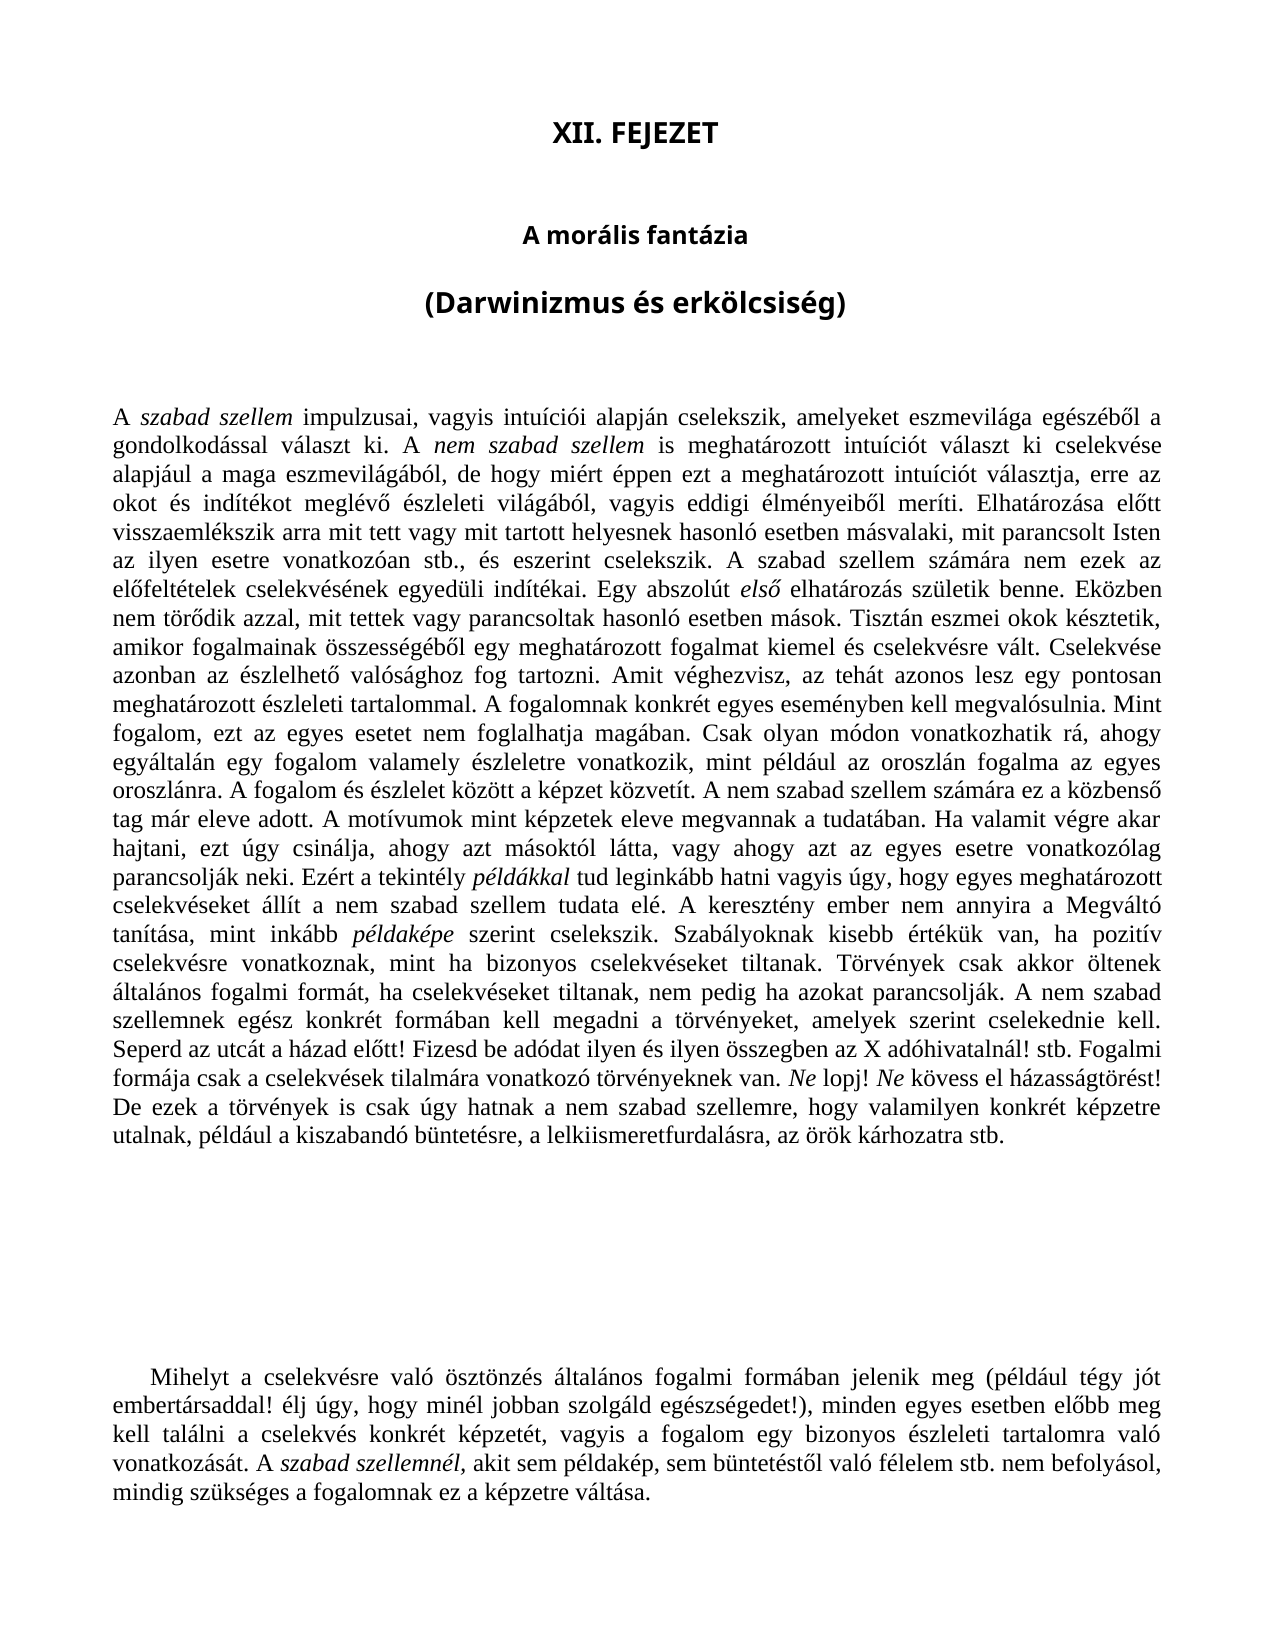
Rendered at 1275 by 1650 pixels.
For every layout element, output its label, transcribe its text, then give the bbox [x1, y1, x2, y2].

subtitle (Darwinizmus és erkölcsiség) [112, 283, 1158, 322]
subtitle A morális fantázia [112, 217, 1158, 252]
text Mihelyt a cselekvésre való ösztönzés általános fogalmi formában jelenik meg (például tégy jót embertársaddal! élj úgy, hogy minél jobban szolgáld egészségedet!), minden egyes esetben előbb meg kell találni a cselekvés konkrét képzetét, vagyis a fogalom egy bizonyos észleleti tartalomra való vonatkozását. A szabad szellemnél, akit sem példakép, sem büntetéstől való félelem stb. nem befolyásol, mindig szükséges a fogalomnak ez a képzetre váltása. [112, 1362, 1162, 1505]
text A szabad szellem impulzusai, vagyis intuíciói alapján cselekszik, amelyeket eszmevilága egészéből a gondolkodással választ ki. A nem szabad szellem is meghatározott intuíciót választ ki cselekvése alapjául a maga eszmevilágából, de hogy miért éppen ezt a meghatározott intuíciót választja, erre az okot és indítékot meglévő észleleti világából, vagyis eddigi élményeiből meríti. Elhatározása előtt visszaemlékszik arra mit tett vagy mit tartott helyesnek hasonló esetben másvalaki, mit parancsolt Isten az ilyen esetre vonatkozóan stb., és eszerint cselekszik. A szabad szellem számára nem ezek az előfeltételek cselekvésének egyedüli indítékai. Egy abszolút első elhatározás születik benne. Eközben nem törődik azzal, mit tettek vagy parancsoltak hasonló esetben mások. Tisztán eszmei okok késztetik, amikor fogalmainak összességéből egy meghatározott fogalmat kiemel és cselekvésre vált. Cselekvése azonban az észlelhető valósághoz fog tartozni. Amit véghezvisz, az tehát azonos lesz egy pontosan meghatározott észleleti tartalommal. A fogalomnak konkrét egyes eseményben kell megvalósulnia. Mint fogalom, ezt az egyes esetet nem foglalhatja magában. Csak olyan módon vonatkozhatik rá, ahogy egyáltalán egy fogalom valamely észleletre vonatkozik, mint például az oroszlán fogalma az egyes oroszlánra. A fogalom és észlelet között a képzet közvetít. A nem szabad szellem számára ez a közbenső tag már eleve adott. A motívumok mint képzetek eleve megvannak a tudatában. Ha valamit végre akar hajtani, ezt úgy csinálja, ahogy azt másoktól látta, vagy ahogy azt az egyes esetre vonatkozólag parancsolják neki. Ezért a tekintély példákkal tud leginkább hatni vagyis úgy, hogy egyes meghatározott cselekvéseket állít a nem szabad szellem tudata elé. A keresztény ember nem annyira a Megváltó tanítása, mint inkább példaképe szerint cselekszik. Szabályoknak kisebb értékük van, ha pozitív cselekvésre vonatkoznak, mint ha bizonyos cselekvéseket tiltanak. Törvények csak akkor öltenek általános fogalmi formát, ha cselekvéseket tiltanak, nem pedig ha azokat parancsolják. A nem szabad szellemnek egész konkrét formában kell megadni a törvényeket, amelyek szerint cselekednie kell. Seperd az utcát a házad előtt! Fizesd be adódat ilyen és ilyen összegben az X adóhivatalnál! stb. Fogalmi formája csak a cselekvések tilalmára vonatkozó törvényeknek van. Ne lopj! Ne kövess el házasságtörést! De ezek a törvények is csak úgy hatnak a nem szabad szellemre, hogy valamilyen konkrét képzetre utalnak, például a kiszabandó büntetésre, a lelkiismeretfurdalásra, az örök kárhozatra stb. [112, 402, 1162, 1149]
subtitle XII. FEJEZET [112, 112, 1158, 152]
